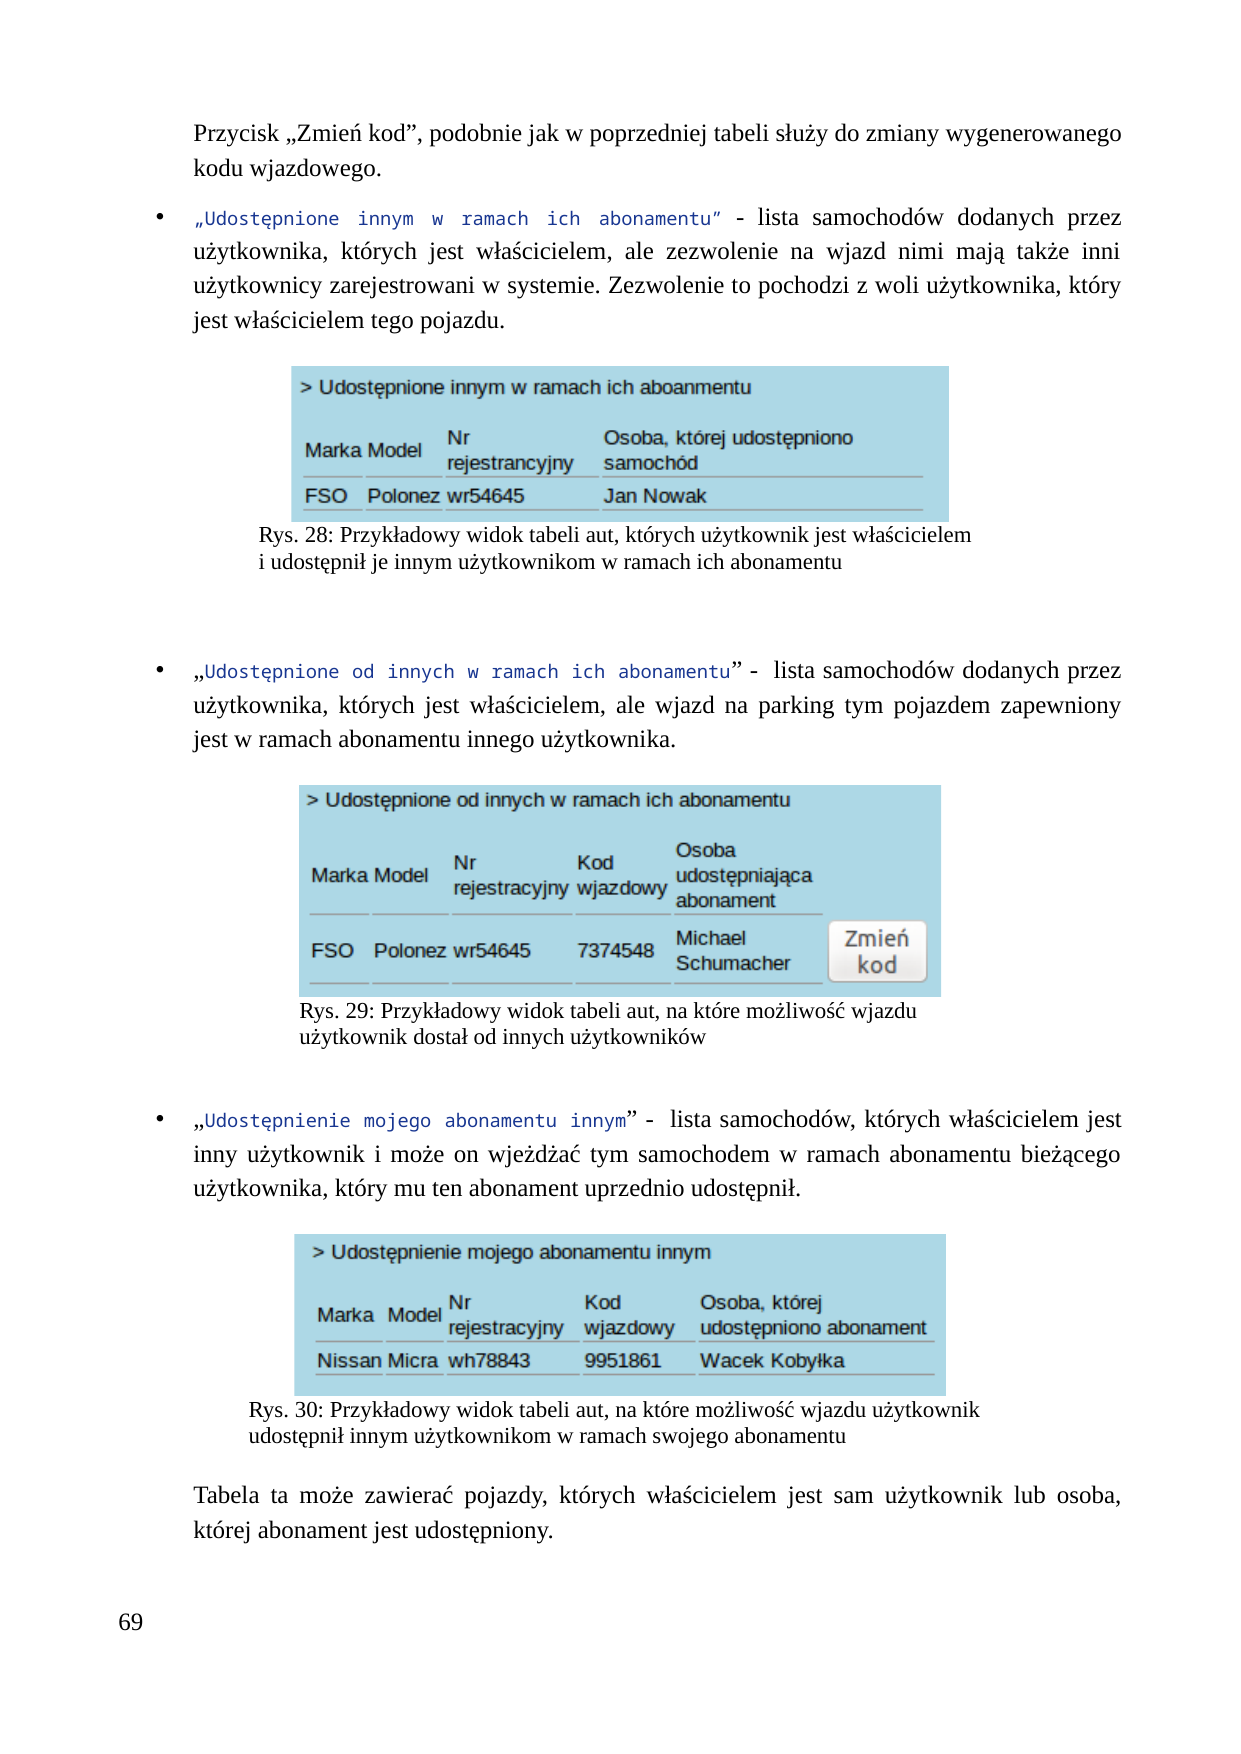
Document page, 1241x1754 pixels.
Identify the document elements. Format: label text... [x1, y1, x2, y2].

picture [294, 1234, 946, 1396]
list „Udostępnione innym w ramach ich abonamentu” - lista samochodów dodanych przez użytkownika, których jest właścicielem, ale zezwolenie na wjazd nimi mają także inni użytkownicy zarejestrowani w systemie. Zezwolenie to pochodzi z woli użytkownika, który jest właścicielem tego pojazdu. [156, 202, 1122, 334]
list „Udostępnione od innych w ramach ich abonamentu” - lista samochodów dodanych przez użytkownika, których jest właścicielem, ale wjazd na parking tym pojazdem zapewniony jest w ramach abonamentu innego użytkownika. [156, 655, 1122, 753]
text Przycisk „Zmień kod”, podobnie jak w poprzedniej tabeli służy do zmiany wygenerowanego kodu wjazdowego. [118, 118, 1122, 181]
picture [299, 785, 942, 997]
list Rys. 30: Przykładowy widok tabeli aut, na które możliwość wjazdu użytkownik udostępnił innym użytkownikom w ramach swojego abonamentu [248, 1393, 992, 1448]
list Tabela ta może zawierać pojazdy, których właścicielem jest sam użytkownik lub osoba, której abonament jest udostępniony. [156, 1393, 1122, 1544]
text Rys. 29: Przykładowy widok tabeli aut, na które możliwość wjazdu użytkownik dostał od innych użytkowników [299, 997, 941, 1049]
picture [291, 366, 949, 522]
text Rys. 28: Przykładowy widok tabeli aut, których użytkownik jest właścicielem i udostępnił je innym użytkownikom w ramach ich abonamentu [258, 518, 982, 574]
list „Udostępnienie mojego abonamentu innym” - lista samochodów, których właścicielem jest inny użytkownik i może on wjeżdżać tym samochodem w ramach abonamentu bieżącego użytkownika, który mu ten abonament uprzednio udostępnił. [156, 1104, 1122, 1202]
